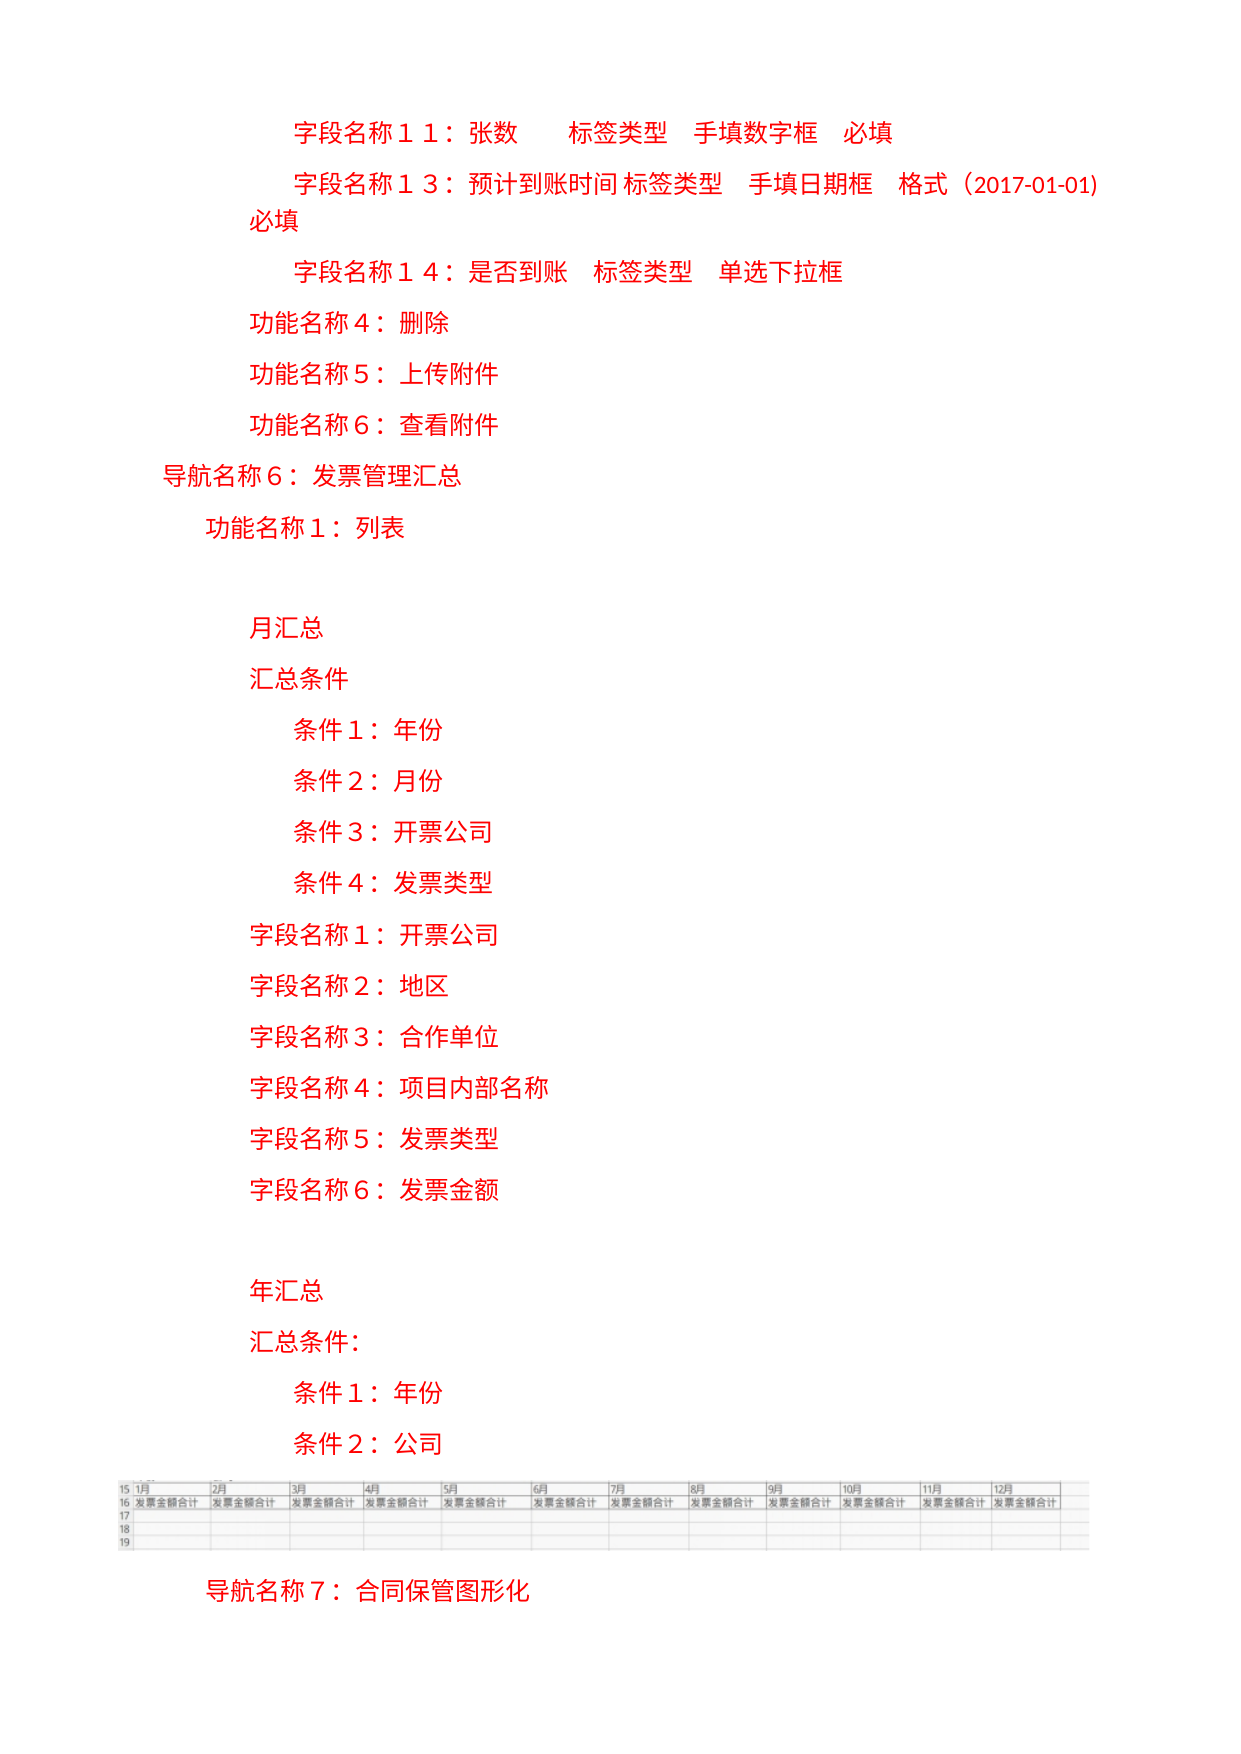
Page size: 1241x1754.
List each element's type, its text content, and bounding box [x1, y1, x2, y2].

text 字段名称５：发票类型 [206, 1124, 1122, 1155]
text 字段名称１４：是否到账 标签类型 单选下拉框 [249, 257, 1122, 287]
text 字段名称４：项目内部名称 [206, 1073, 1122, 1104]
text 导航名称６：发票管理汇总 [118, 462, 1122, 492]
text 字段名称１１：张数 标签类型 手填数字框 必填 [249, 118, 1122, 149]
text 条件２：公司 [249, 1429, 1122, 1460]
text 功能名称４：删除 [206, 308, 1122, 339]
text 功能名称６：查看附件 [206, 410, 1122, 441]
text 字段名称１３：预计到账时间 标签类型 手填日期框 格式（2017-01-01) 必填 [249, 169, 1122, 236]
text 条件３：开票公司 [249, 817, 1122, 848]
picture [118, 1480, 1090, 1551]
text 导航名称７：合同保管图形化 [162, 1576, 1122, 1607]
text 字段名称６：发票金额 [206, 1176, 1122, 1206]
text 条件１：年份 [249, 715, 1122, 746]
text 条件４：发票类型 [249, 869, 1122, 899]
text 字段名称２：地区 [206, 971, 1122, 1001]
text 汇总条件 [206, 664, 1122, 694]
text 字段名称３：合作单位 [206, 1022, 1122, 1053]
text 条件２：月份 [249, 766, 1122, 797]
text 月汇总 [206, 613, 1122, 643]
text 条件１：年份 [249, 1378, 1122, 1408]
text 汇总条件： [206, 1327, 1122, 1357]
text 功能名称１：列表 [162, 513, 1122, 543]
text 功能名称５：上传附件 [206, 359, 1122, 390]
text 字段名称１：开票公司 [206, 920, 1122, 950]
text 年汇总 [206, 1276, 1122, 1306]
